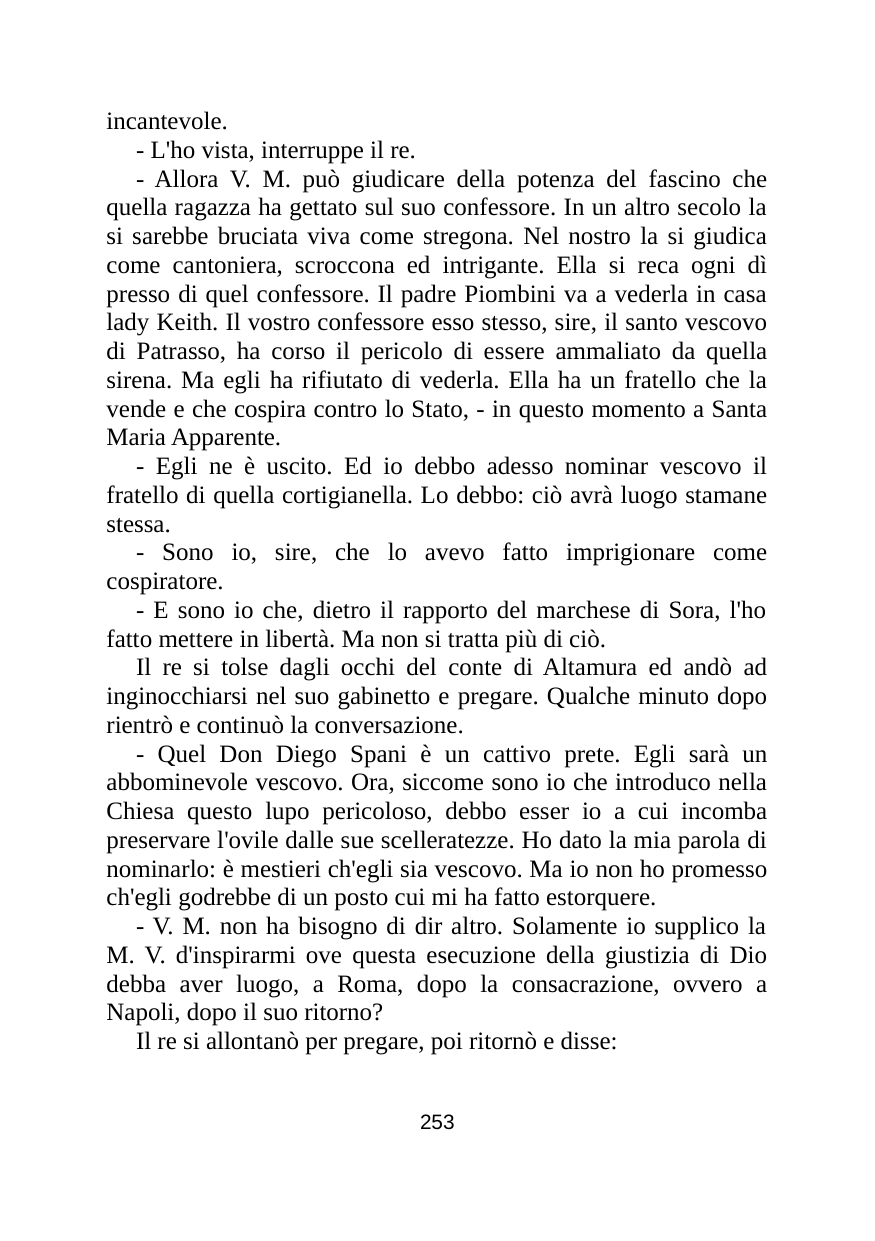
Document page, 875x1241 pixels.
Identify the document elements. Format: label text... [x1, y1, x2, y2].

text - L'ho vista, interruppe il re. [106, 135, 768, 164]
text - Egli ne è uscito. Ed io debbo adesso nominar vescovo il fratello di quella cortigianella. Lo debbo: ciò avrà luogo stamane stessa. [106, 451, 768, 537]
text - Quel Don Diego Spani è un cattivo prete. Egli sarà un abbominevole vescovo. Ora, siccome sono io che introduco nella Chiesa questo lupo pericoloso, debbo esser io a cui incomba preservare l'ovile dalle sue scelleratezze. Ho dato la mia parola di nominarlo: è mestieri ch'egli sia vescovo. Ma io non ho promesso ch'egli godrebbe di un posto cui mi ha fatto estorquere. [106, 739, 768, 911]
text - Allora V. M. può giudicare della potenza del fascino che quella ragazza ha gettato sul suo confessore. In un altro secolo la si sarebbe bruciata viva come stregona. Nel nostro la si giudica come cantoniera, scroccona ed intrigante. Ella si reca ogni dì presso di quel confessore. Il padre Piombini va a vederla in casa lady Keith. Il vostro confessore esso stesso, sire, il santo vescovo di Patrasso, ha corso il pericolo di essere ammaliato da quella sirena. Ma egli ha rifiutato di vederla. Ella ha un fratello che la vende e che cospira contro lo Stato, - in questo momento a Santa Maria Apparente. [106, 164, 768, 451]
text - V. M. non ha bisogno di dir altro. Solamente io supplico la M. V. d'inspirarmi ove questa esecuzione della giustizia di Dio debba aver luogo, a Roma, dopo la consacrazione, ovvero a Napoli, dopo il suo ritorno? [106, 911, 768, 1026]
text - Sono io, sire, che lo avevo fatto imprigionare come cospiratore. [106, 537, 768, 595]
text Il re si allontanò per pregare, poi ritornò e disse: [106, 1026, 768, 1055]
text Il re si tolse dagli occhi del conte di Altamura ed andò ad inginocchiarsi nel suo gabinetto e pregare. Qualche minuto dopo rientrò e continuò la conversazione. [106, 652, 768, 739]
text incantevole. [106, 106, 768, 135]
text - E sono io che, dietro il rapporto del marchese di Sora, l'ho fatto mettere in libertà. Ma non si tratta più di ciò. [106, 595, 768, 652]
